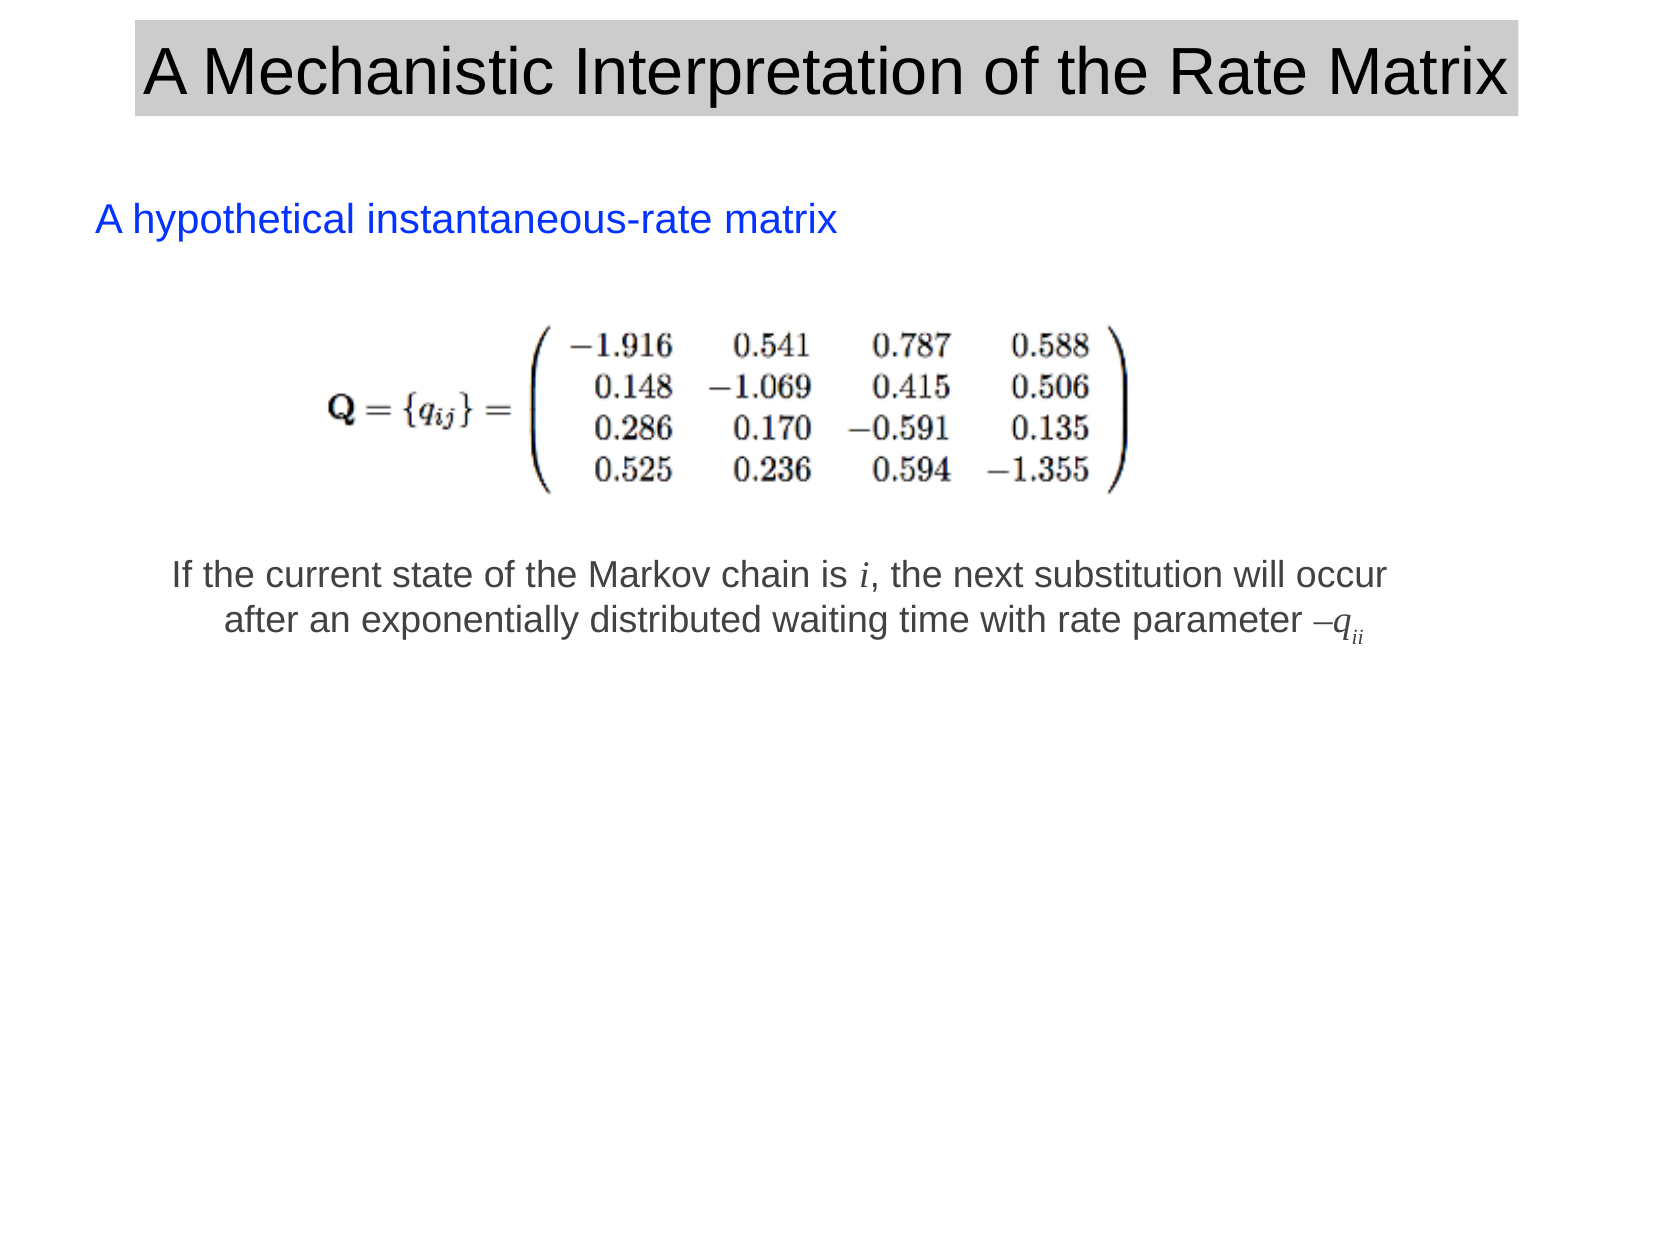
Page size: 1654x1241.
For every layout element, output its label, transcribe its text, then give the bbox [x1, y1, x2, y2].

picture [323, 311, 1134, 509]
text_box If the current state of the Markov chain is i, the next substitution will occur after an exponentially distributed waiting time with rate parameter –qii [163, 541, 1495, 658]
text_box A hypothetical instantaneous-rate matrix [86, 183, 1495, 251]
text_box A Mechanistic Interpretation of the Rate Matrix [135, 20, 1519, 117]
